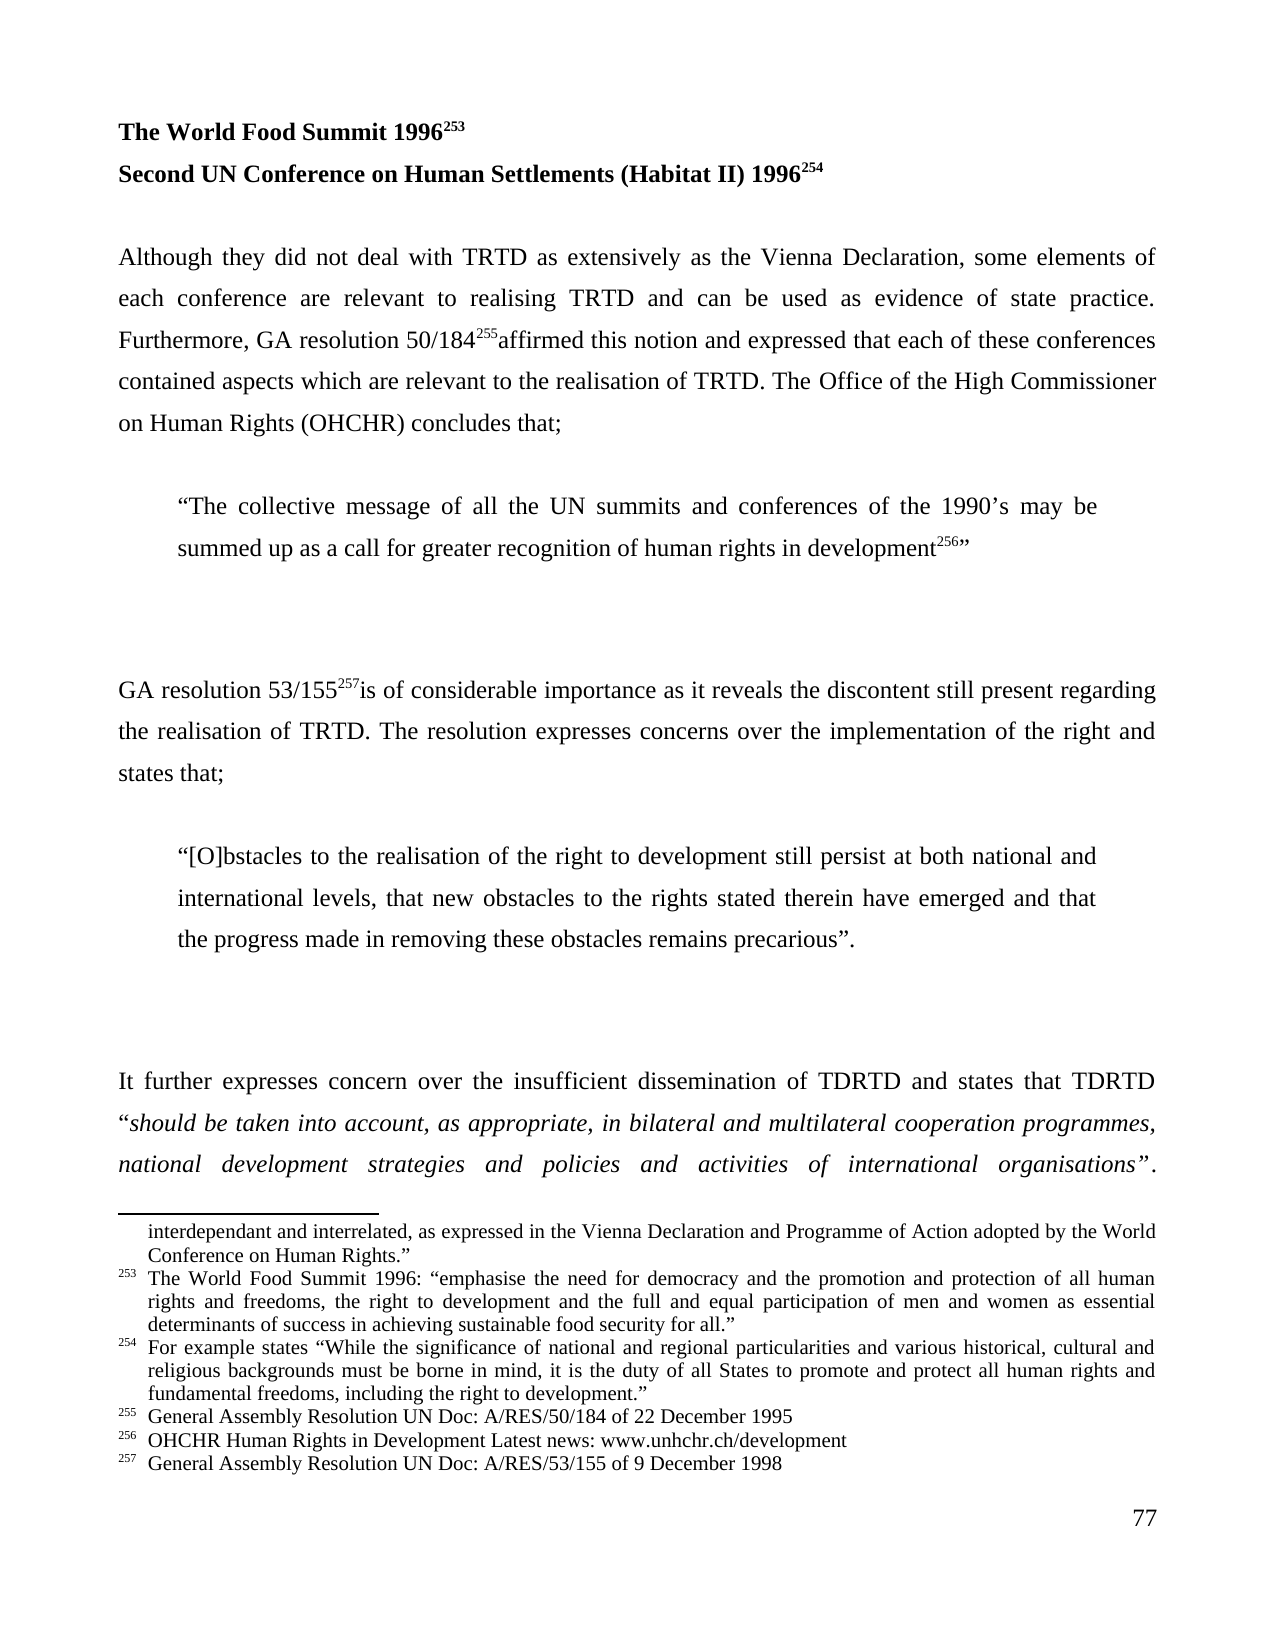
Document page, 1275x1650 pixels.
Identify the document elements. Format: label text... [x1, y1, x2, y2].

text GA resolution 53/155is of considerable importance as it reveals the discontent still present regarding the realisation of TRTD. The resolution expresses concerns over the implementation of the right and states that; [118, 676, 1157, 787]
text It further expresses concern over the insufficient dissemination of TDRTD and states that TDRTD “should be taken into account, as appropriate, in bilateral and multilateral cooperation programmes, national development strategies and policies and activities of international organisations”. [118, 1067, 1157, 1178]
text interdependant and interrelated, as expressed in the Vienna Declaration and Programme of Action adopted by the World Conference on Human Rights.” [118, 1220, 1157, 1267]
text OHCHR Human Rights in Development Latest news: www.unhchr.ch/development [118, 1428, 1157, 1452]
text The World Food Summit 1996: “emphasise the need for democracy and the promotion and protection of all human rights and freedoms, the right to development and the full and equal participation of men and women as essential determinants of success in achieving sustainable food security for all.” [118, 1267, 1157, 1336]
text “The collective message of all the UN summits and conferences of the 1990’s may be summed up as a call for greater recognition of human rights in development” [177, 492, 1098, 561]
text Although they did not deal with TRTD as extensively as the Vienna Declaration, some elements of each conference are relevant to realising TRTD and can be used as evidence of state practice. Furthermore, GA resolution 50/184affirmed this notion and expressed that each of these conferences contained aspects which are relevant to the realisation of TRTD. The Office of the High Commissioner on Human Rights (OHCHR) concludes that; [118, 243, 1157, 437]
text General Assembly Resolution UN Doc: A/RES/53/155 of 9 December 1998 [118, 1452, 1157, 1475]
text General Assembly Resolution UN Doc: A/RES/50/184 of 22 December 1995 [118, 1405, 1157, 1428]
text For example states “While the significance of national and regional particularities and various historical, cultural and religious backgrounds must be borne in mind, it is the duty of all States to promote and protect all human rights and fundamental freedoms, including the right to development.” [118, 1336, 1157, 1405]
text The World Food Summit 1996 [118, 118, 1157, 146]
text Second UN Conference on Human Settlements (Habitat II) 1996 [118, 160, 1157, 187]
text “[O]bstacles to the realisation of the right to development still persist at both national and international levels, that new obstacles to the rights stated therein have emerged and that the progress made in removing these obstacles remains precarious”. [177, 842, 1098, 953]
